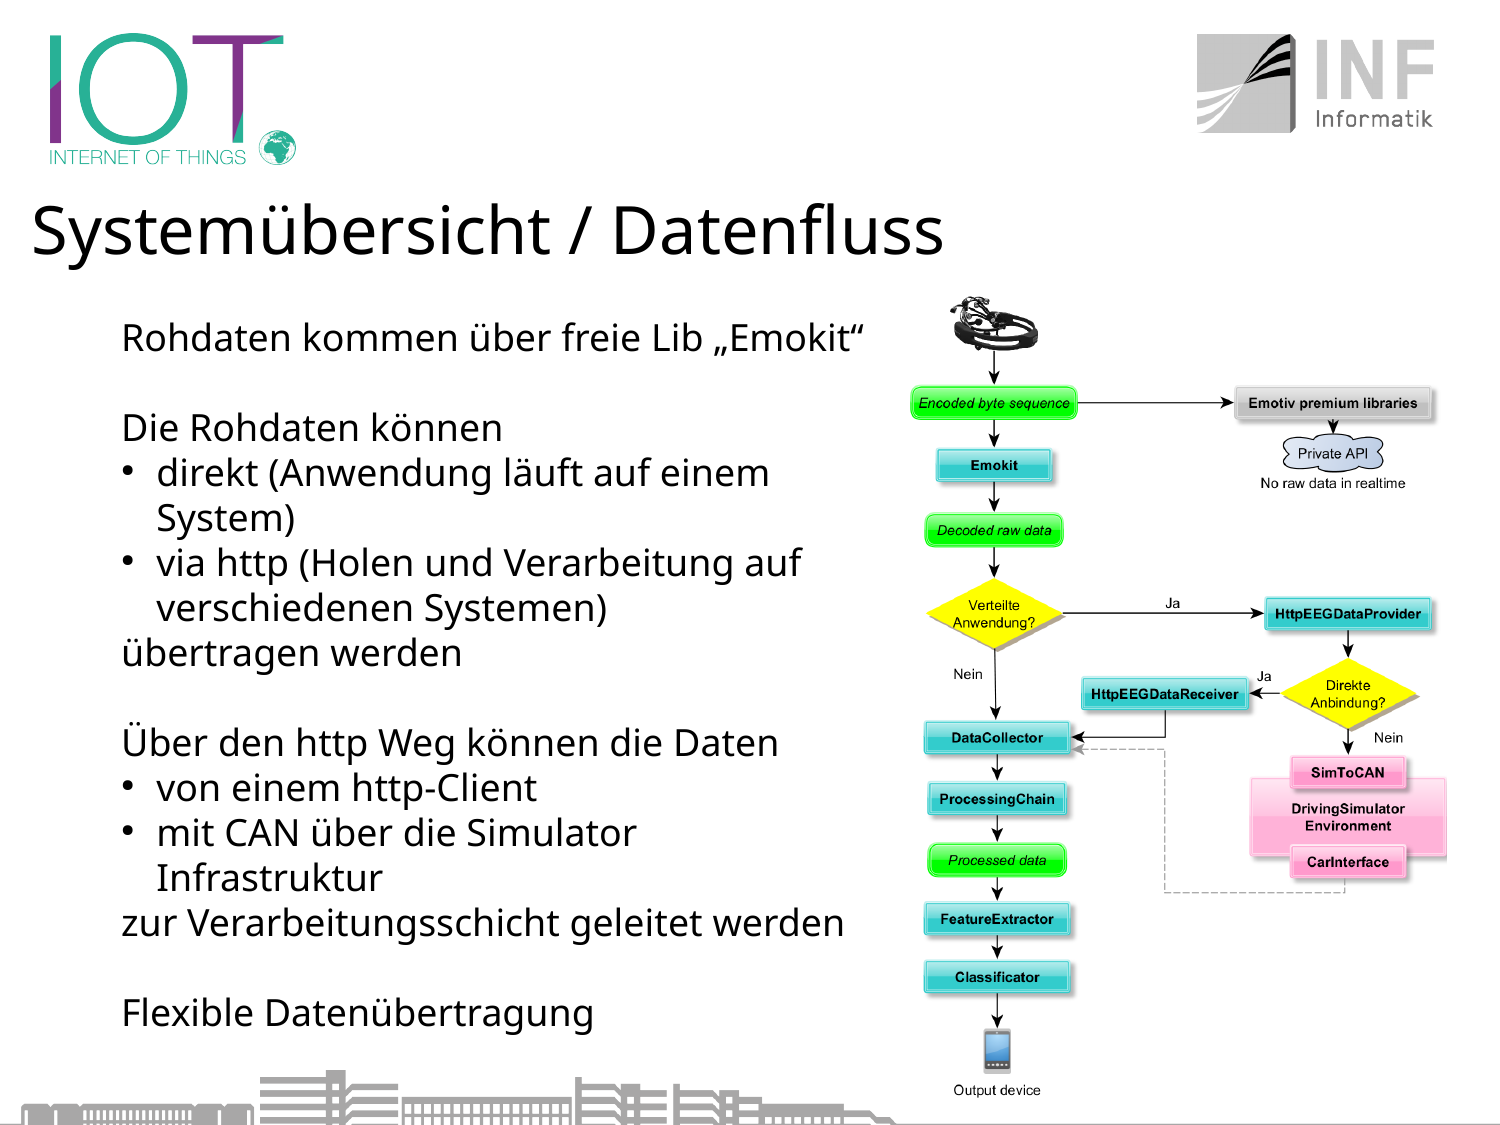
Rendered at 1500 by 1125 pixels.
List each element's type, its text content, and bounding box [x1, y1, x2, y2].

picture [50, 33, 296, 165]
picture [1197, 34, 1434, 133]
picture [0, 295, 1500, 1125]
text_box Systemübersicht / Datenfluss [16, 180, 1464, 284]
text_box Rohdaten kommen über freie Lib „Emokit“ Die Rohdaten können direkt (Anwendung läuft auf einem System) via http (Holen und Verarbeitung auf verschiedenen Systemen) übertragen werden Über den http Weg können die Daten von einem http-Client mit CAN über die Simulator Infrastruktur zur Verarbeitungsschicht geleitet werden Flexible Datenübertragung [106, 307, 886, 700]
